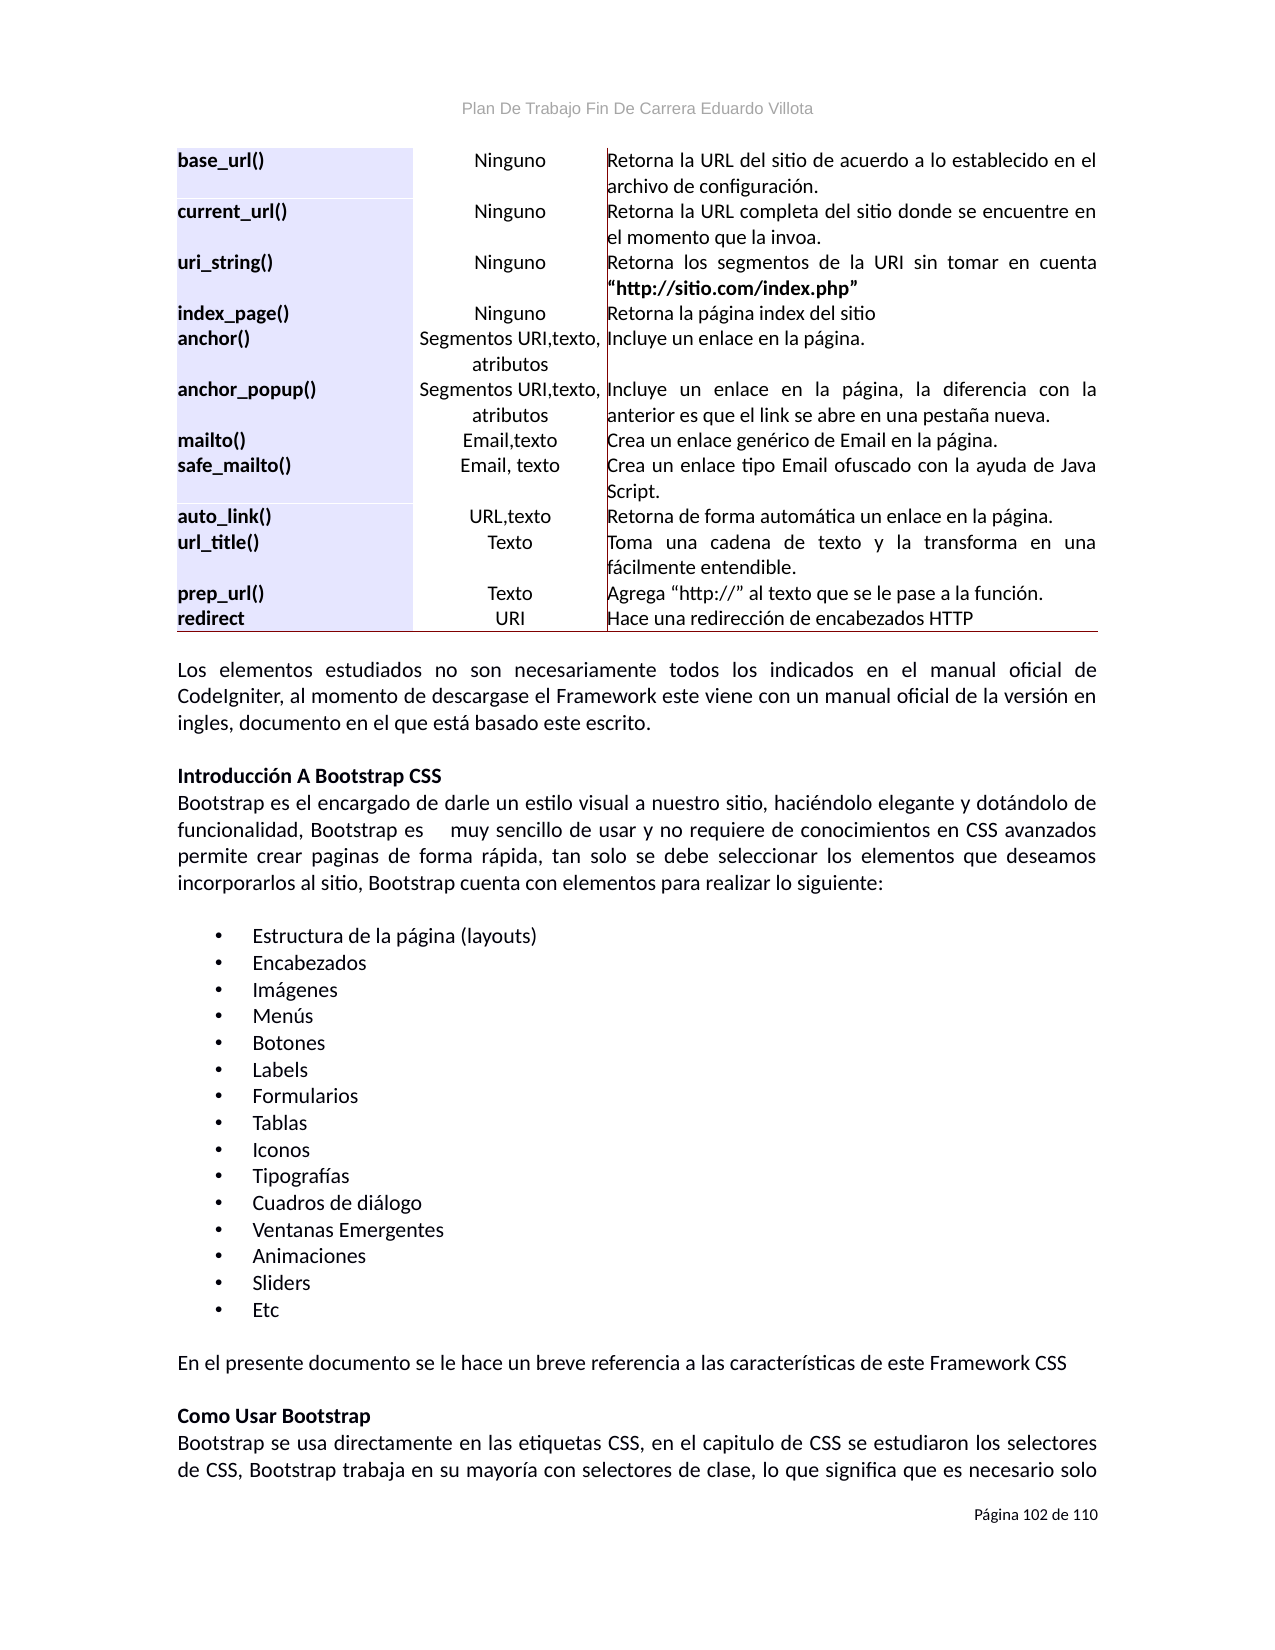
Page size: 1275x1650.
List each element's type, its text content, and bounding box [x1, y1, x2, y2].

list Botones [215, 1029, 1098, 1056]
list Imágenes [215, 976, 1098, 1002]
text Los elementos estudiados no son necesariamente todos los indicados en el manual oficial de CodeIgniter, al momento de descargase el Framework este viene con un manual oficial de la versión en ingles, documento en el que está basado este escrito. [177, 656, 1098, 736]
table_cell mailto() [177, 427, 413, 453]
table_cell Texto [413, 580, 607, 605]
table_cell Toma una cadena de texto y la transforma en una fácilmente entendible. [608, 529, 1097, 580]
table_cell Segmentos URI,texto, atributos [413, 326, 607, 376]
table_cell Retorna los segmentos de la URI sin tomar en cuenta “http://sitio.com/index.php” [608, 249, 1097, 300]
list Labels [215, 1056, 1098, 1082]
table_cell uri_string() [177, 249, 413, 300]
table_cell Ninguno [413, 148, 607, 198]
table_cell Retorna la página index del sitio [608, 300, 1097, 326]
table_cell prep_url() [177, 580, 413, 605]
table_cell Crea un enlace genérico de Email en la página. [608, 427, 1097, 453]
table_cell Retorna la URL del sitio de acuerdo a lo establecido en el archivo de configuración. [608, 148, 1097, 198]
list Formularios [215, 1082, 1098, 1109]
table_cell Ninguno [413, 249, 607, 300]
text Como Usar Bootstrap [177, 1402, 1098, 1429]
table_cell Ninguno [413, 199, 607, 249]
table_cell auto_link() [177, 504, 413, 529]
table_cell Incluye un enlace en la página. [608, 326, 1097, 376]
table_cell URI [413, 605, 607, 631]
table_cell Hace una redirección de encabezados HTTP [608, 605, 1097, 631]
table_cell Retorna de forma automática un enlace en la página. [608, 504, 1097, 529]
list Etc [215, 1296, 1098, 1322]
table_cell Retorna la URL completa del sitio donde se encuentre en el momento que la invoa. [608, 199, 1097, 249]
table_cell safe_mailto() [177, 453, 413, 503]
table_cell Email, texto [413, 453, 607, 503]
table_cell current_url() [177, 199, 413, 249]
table_cell Segmentos URI,texto, atributos [413, 376, 607, 427]
table_cell Agrega “http://” al texto que se le pase a la función. [608, 580, 1097, 605]
list Iconos [215, 1136, 1098, 1162]
table_cell base_url() [177, 148, 413, 198]
text Introducción A Bootstrap CSS [177, 762, 1098, 789]
list Animaciones [215, 1242, 1098, 1269]
table_cell Texto [413, 529, 607, 580]
list Ventanas Emergentes [215, 1216, 1098, 1242]
table_cell Ninguno [413, 300, 607, 326]
text Bootstrap es el encargado de darle un estilo visual a nuestro sitio, haciéndolo elegante y dotándolo de funcionalidad, Bootstrap es muy sencillo de usar y no requiere de conocimientos en CSS avanzados permite crear paginas de forma rápida, tan solo se debe seleccionar los elementos que deseamos incorporarlos al sitio, Bootstrap cuenta con elementos para realizar lo siguiente: [177, 789, 1098, 896]
list Encabezados [215, 949, 1098, 976]
list Menús [215, 1002, 1098, 1029]
table_cell Crea un enlace tipo Email ofuscado con la ayuda de Java Script. [608, 453, 1097, 503]
table_cell url_title() [177, 529, 413, 580]
text En el presente documento se le hace un breve referencia a las características de este Framework CSS [177, 1349, 1098, 1376]
list Cuadros de diálogo [215, 1189, 1098, 1216]
table_cell Incluye un enlace en la página, la diferencia con la anterior es que el link se abre en una pestaña nueva. [608, 376, 1097, 427]
table_cell index_page() [177, 300, 413, 326]
table_cell anchor() [177, 326, 413, 376]
table_cell URL,texto [413, 504, 607, 529]
list Sliders [215, 1269, 1098, 1296]
table_cell anchor_popup() [177, 376, 413, 427]
table_cell redirect [177, 605, 413, 631]
table_cell Email,texto [413, 427, 607, 453]
list Tipografías [215, 1162, 1098, 1189]
list Tablas [215, 1109, 1098, 1136]
list Estructura de la página (layouts) [215, 922, 1098, 949]
text Bootstrap se usa directamente en las etiquetas CSS, en el capitulo de CSS se estudiaron los selectores de CSS, Bootstrap trabaja en su mayoría con selectores de clase, lo que significa que es necesario solo [177, 1429, 1098, 1482]
